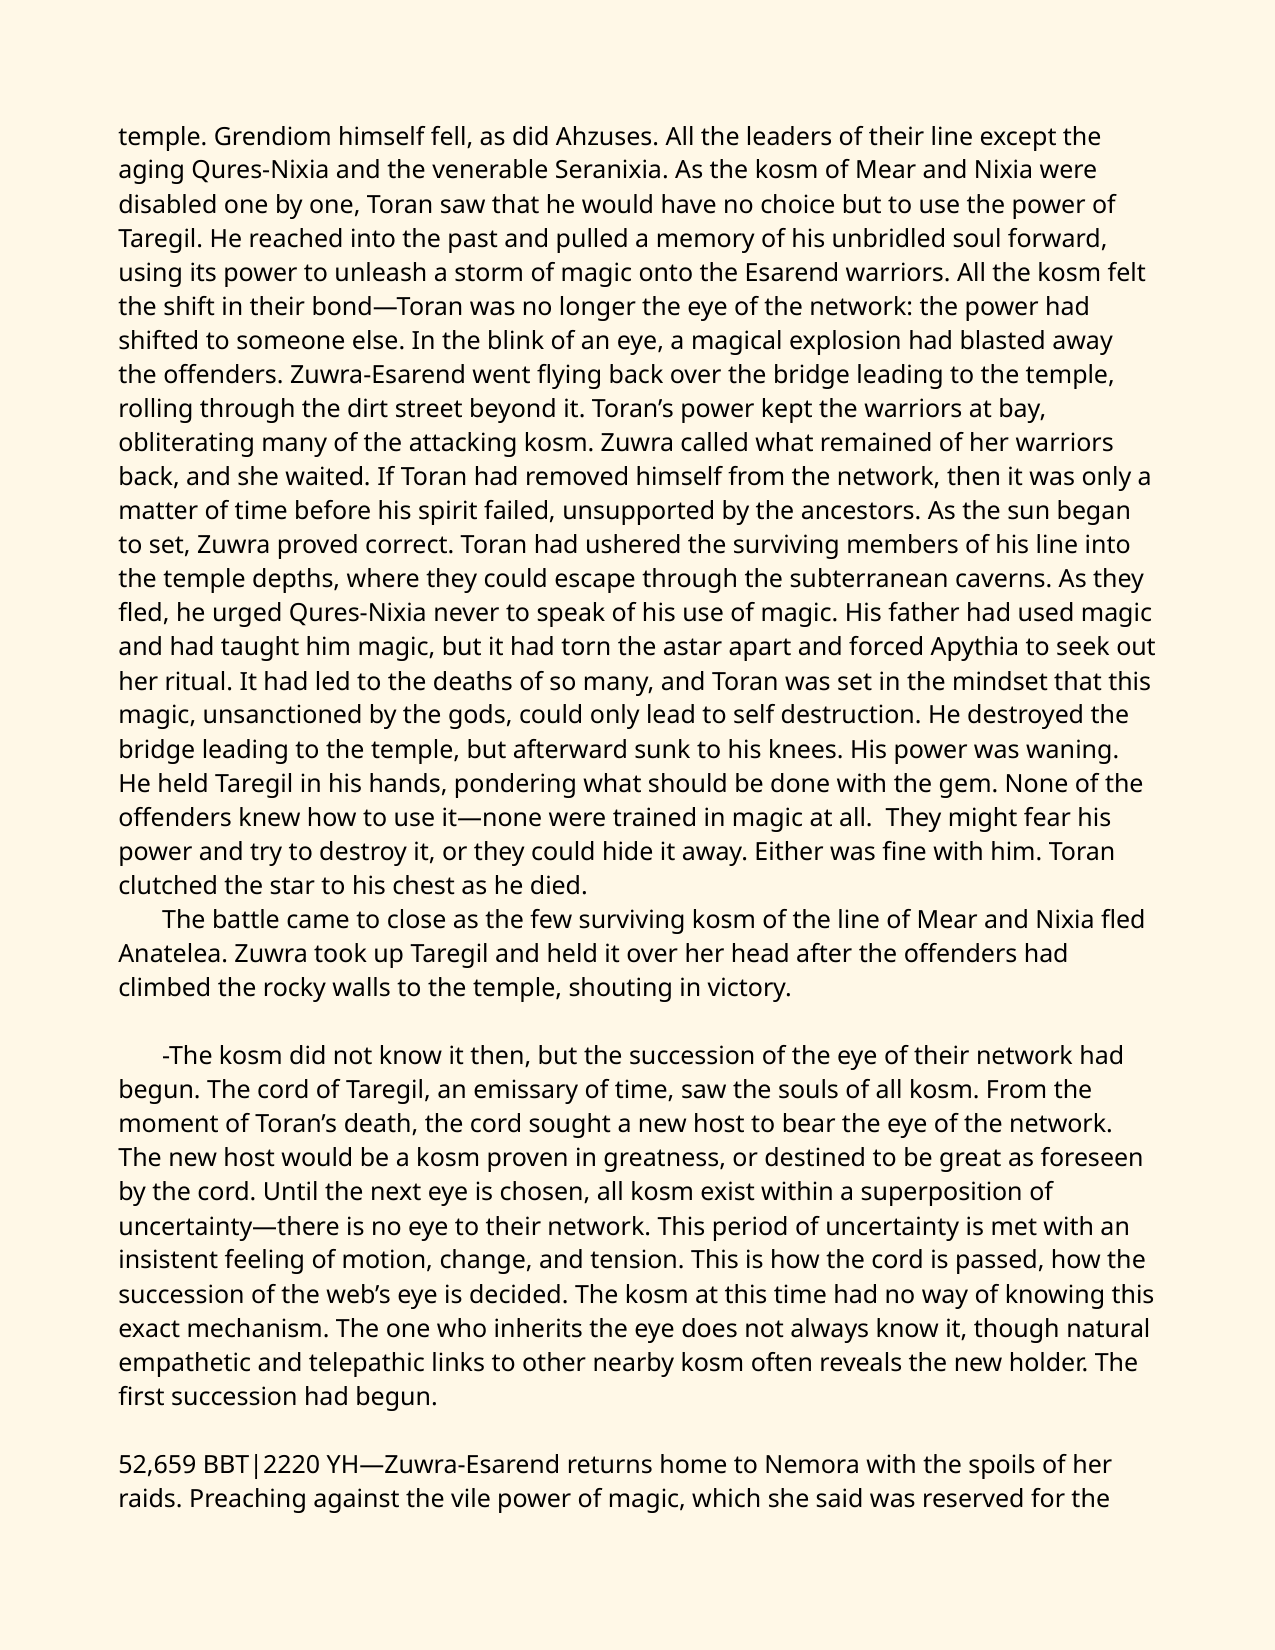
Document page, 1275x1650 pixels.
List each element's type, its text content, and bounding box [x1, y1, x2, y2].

text temple. Grendiom himself fell, as did Ahzuses. All the leaders of their line except the aging Qures-Nixia and the venerable Seranixia. As the kosm of Mear and Nixia were disabled one by one, Toran saw that he would have no choice but to use the power of Taregil. He reached into the past and pulled a memory of his unbridled soul forward, using its power to unleash a storm of magic onto the Esarend warriors. All the kosm felt the shift in their bond—Toran was no longer the eye of the network: the power had shifted to someone else. In the blink of an eye, a magical explosion had blasted away the offenders. Zuwra-Esarend went flying back over the bridge leading to the temple, rolling through the dirt street beyond it. Toran’s power kept the warriors at bay, obliterating many of the attacking kosm. Zuwra called what remained of her warriors back, and she waited. If Toran had removed himself from the network, then it was only a matter of time before his spirit failed, unsupported by the ancestors. As the sun began to set, Zuwra proved correct. Toran had ushered the surviving members of his line into the temple depths, where they could escape through the subterranean caverns. As they fled, he urged Qures-Nixia never to speak of his use of magic. His father had used magic and had taught him magic, but it had torn the astar apart and forced Apythia to seek out her ritual. It had led to the deaths of so many, and Toran was set in the mindset that this magic, unsanctioned by the gods, could only lead to self destruction. He destroyed the bridge leading to the temple, but afterward sunk to his knees. His power was waning. He held Taregil in his hands, pondering what should be done with the gem. None of the offenders knew how to use it—none were trained in magic at all. They might fear his power and try to destroy it, or they could hide it away. Either was fine with him. Toran clutched the star to his chest as he died. [118, 118, 1157, 902]
text The battle came to close as the few surviving kosm of the line of Mear and Nixia fled Anatelea. Zuwra took up Taregil and held it over her head after the offenders had climbed the rocky walls to the temple, shouting in victory. [118, 902, 1157, 1004]
text 52,659 BBT|2220 YH—Zuwra-Esarend returns home to Nemora with the spoils of her raids. Preaching against the vile power of magic, which she said was reserved for the [118, 1447, 1157, 1515]
text -The kosm did not know it then, but the succession of the eye of their network had begun. The cord of Taregil, an emissary of time, saw the souls of all kosm. From the moment of Toran’s death, the cord sought a new host to bear the eye of the network. The new host would be a kosm proven in greatness, or destined to be great as foreseen by the cord. Until the next eye is chosen, all kosm exist within a superposition of uncertainty—there is no eye to their network. This period of uncertainty is met with an insistent feeling of motion, change, and tension. This is how the cord is passed, how the succession of the web’s eye is decided. The kosm at this time had no way of knowing this exact mechanism. The one who inherits the eye does not always know it, though natural empathetic and telepathic links to other nearby kosm often reveals the new holder. The first succession had begun. [118, 1038, 1157, 1412]
